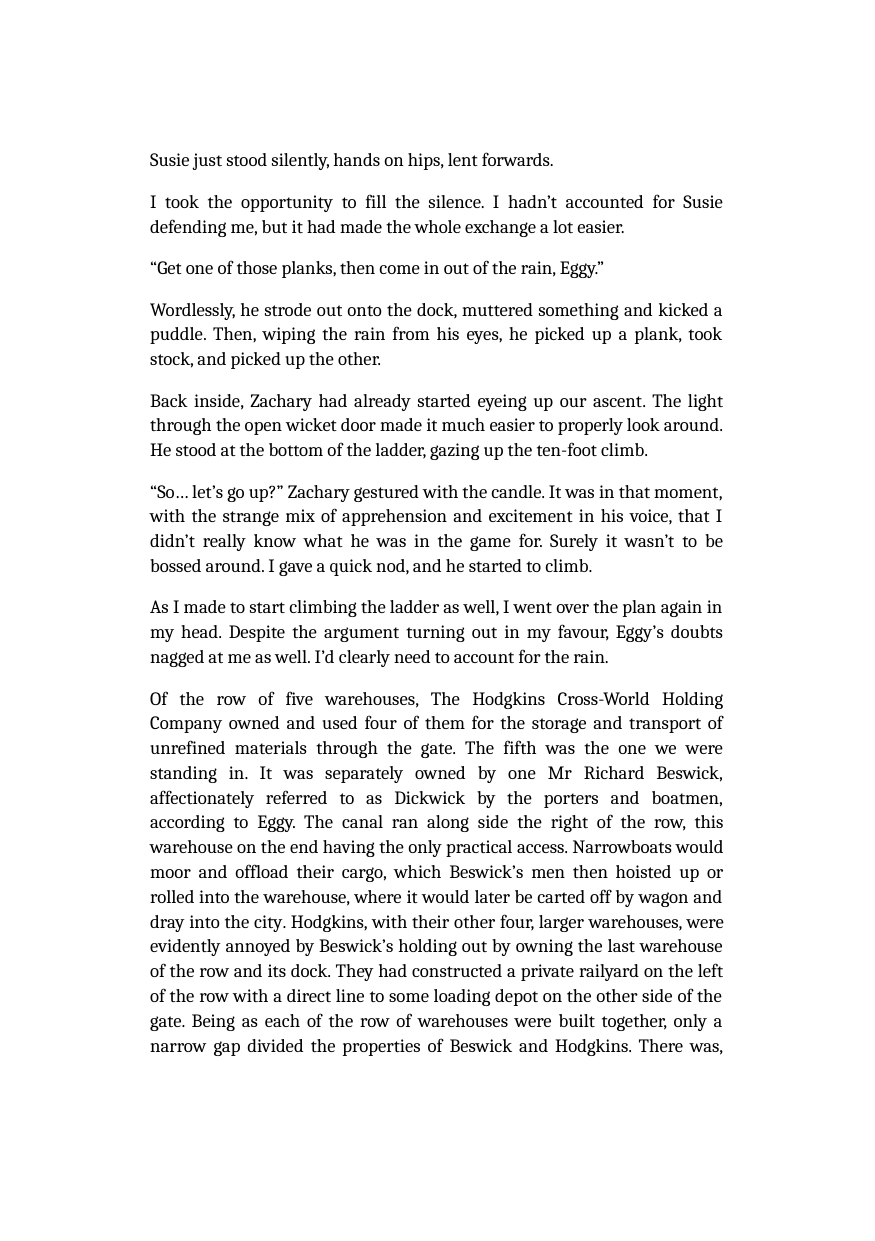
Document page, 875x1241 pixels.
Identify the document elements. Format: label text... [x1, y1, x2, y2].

text “Get one of those planks, then come in out of the rain, Eggy.” [150, 258, 724, 279]
text As I made to start climbing the ladder as well, I went over the plan again in my head. Despite the argument turning out in my favour, Eggy’s doubts nagged at me as well. I’d clearly need to account for the rain. [150, 597, 724, 668]
text Susie just stood silently, hands on hips, lent forwards. [150, 150, 724, 172]
text “So… let’s go up?” Zachary gestured with the candle. It was in that moment, with the strange mix of apprehension and excitement in his voice, that I didn’t really know what he was in the game for. Surely it wasn’t to be bossed around. I gave a quick nod, and he started to climb. [150, 481, 724, 577]
text I took the opportunity to fill the silence. I hadn’t accounted for Susie defending me, but it had made the whole exchange a lot easier. [150, 191, 724, 238]
text Back inside, Zachary had already started eyeing up our ascent. The light through the open wicket door made it much easier to properly look around. He stood at the bottom of the ladder, gazing up the ten-foot climb. [150, 390, 724, 461]
text Wordlessly, he strode out onto the dock, muttered something and kicked a puddle. Then, wiping the rain from his eyes, he picked up a plank, took stock, and picked up the other. [150, 299, 724, 370]
text Of the row of five warehouses, The Hodgkins Cross-World Holding Company owned and used four of them for the storage and transport of unrefined materials through the gate. The fifth was the one we were standing in. It was separately owned by one Mr Richard Beswick, affectionately referred to as Dickwick by the porters and boatmen, according to Eggy. The canal ran along side the right of the row, this warehouse on the end having the only practical access. Narrowboats would moor and offload their cargo, which Beswick’s men then hoisted up or rolled into the warehouse, where it would later be carted off by wagon and dray into the city. Hodgkins, with their other four, larger warehouses, were evidently annoyed by Beswick’s holding out by owning the last warehouse of the row and its dock. They had constructed a private railyard on the left of the row with a direct line to some loading depot on the other side of the gate. Being as each of the row of warehouses were built together, only a narrow gap divided the properties of Beswick and Hodgkins. There was, [150, 688, 724, 1057]
